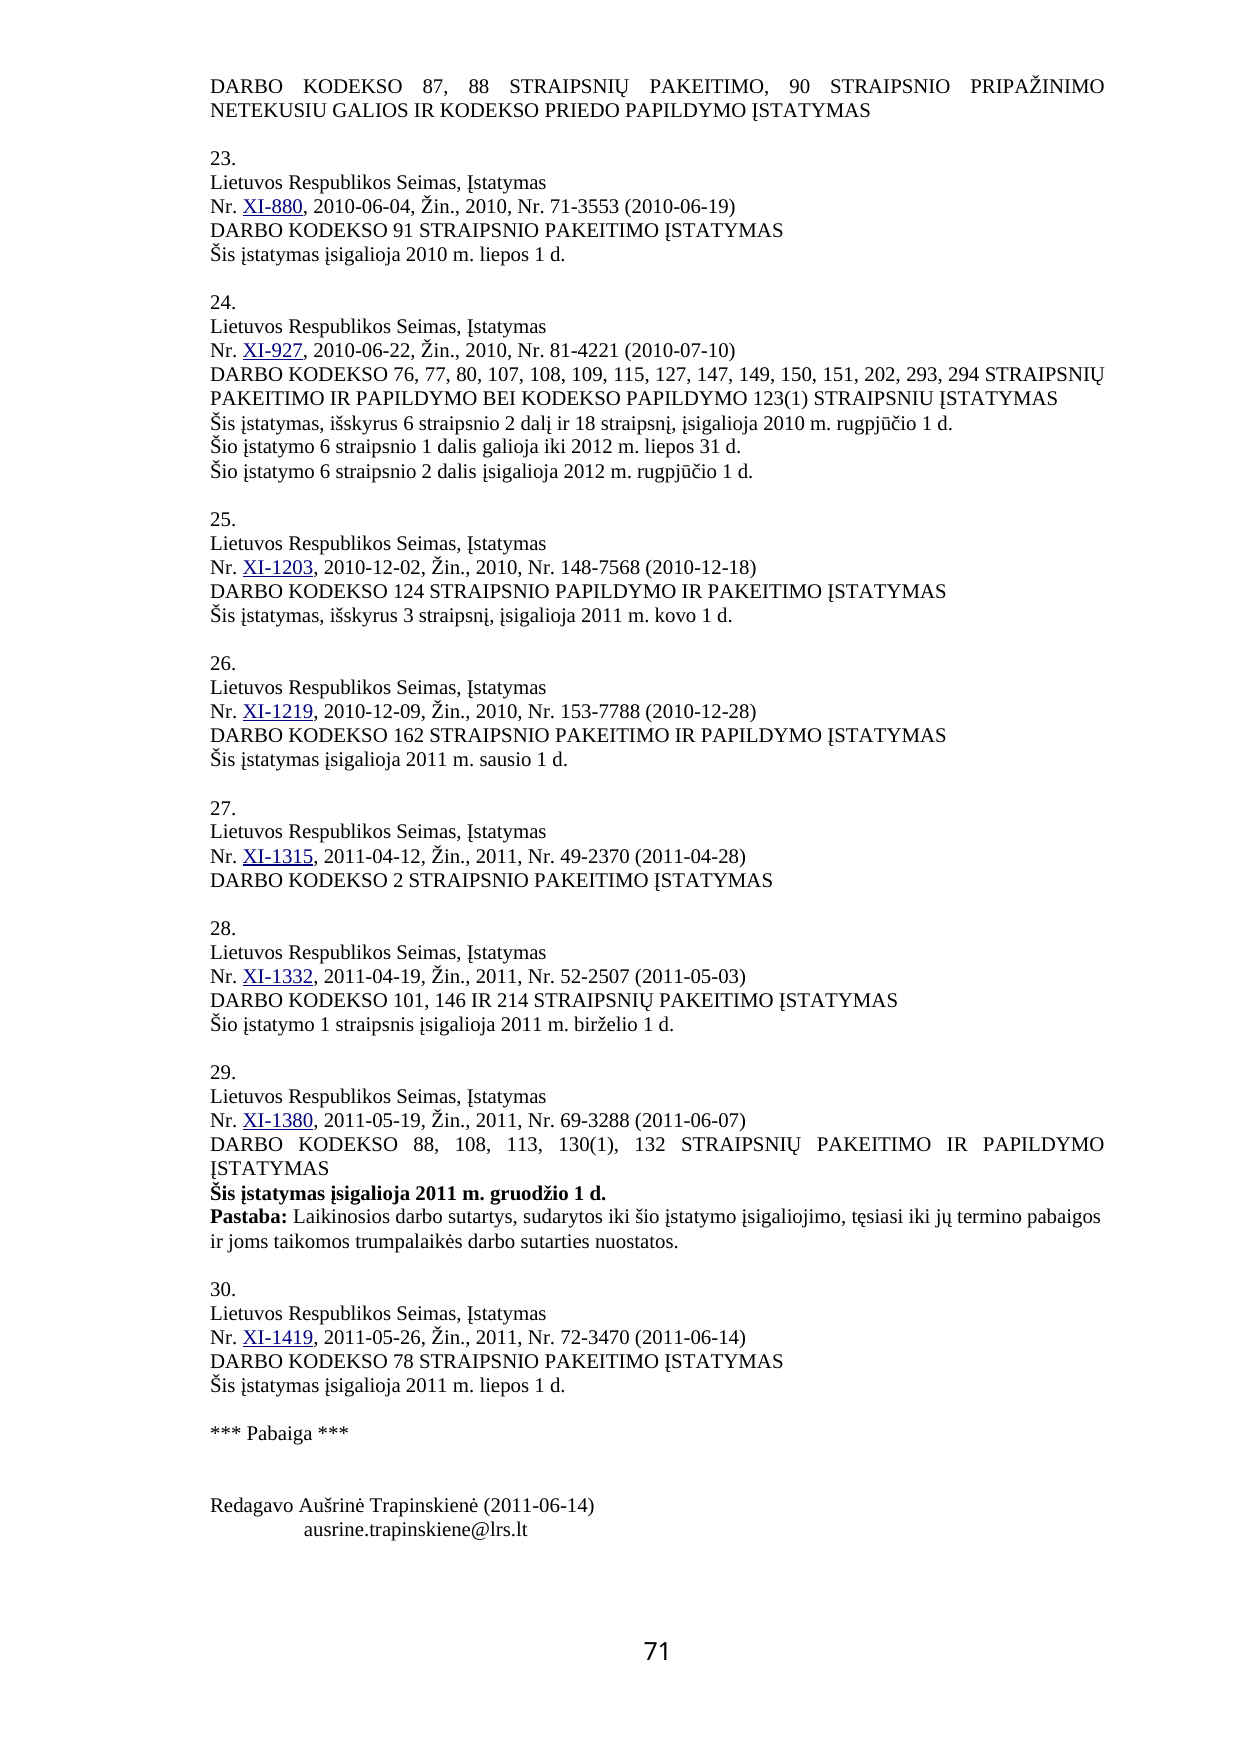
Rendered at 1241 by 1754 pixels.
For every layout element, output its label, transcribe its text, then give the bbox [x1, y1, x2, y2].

text Nr. XI-1315, 2011-04-12, Žin., 2011, Nr. 49-2370 (2011-04-28) [210, 843, 1106, 868]
text DARBO KODEKSO 2 STRAIPSNIO PAKEITIMO ĮSTATYMAS [210, 868, 1106, 892]
text Pastaba: Laikinosios darbo sutartys, sudarytos iki šio įstatymo įsigaliojimo, tęsiasi iki jų termino pabaigos ir joms taikomos trumpalaikės darbo sutarties nuostatos. [210, 1204, 1106, 1253]
text *** Pabaiga *** [210, 1421, 1106, 1445]
text DARBO KODEKSO 87, 88 STRAIPSNIŲ PAKEITIMO, 90 STRAIPSNIO PRIPAŽINIMO NETEKUSIU GALIOS IR KODEKSO PRIEDO PAPILDYMO ĮSTATYMAS [210, 73, 1106, 122]
text Lietuvos Respublikos Seimas, Įstatymas [210, 819, 1106, 843]
text Šio įstatymo 1 straipsnis įsigalioja 2011 m. birželio 1 d. [210, 1012, 1106, 1036]
text Lietuvos Respublikos Seimas, Įstatymas [210, 531, 1106, 555]
text 23. [210, 146, 1106, 170]
text 29. [210, 1060, 1106, 1084]
text Lietuvos Respublikos Seimas, Įstatymas [210, 675, 1106, 699]
text Nr. XI-1219, 2010-12-09, Žin., 2010, Nr. 153-7788 (2010-12-28) [210, 699, 1106, 723]
text DARBO KODEKSO 162 STRAIPSNIO PAKEITIMO IR PAPILDYMO ĮSTATYMAS [210, 723, 1106, 747]
text Nr. XI-880, 2010-06-04, Žin., 2010, Nr. 71-3553 (2010-06-19) [210, 194, 1106, 218]
text Lietuvos Respublikos Seimas, Įstatymas [210, 314, 1106, 338]
text ausrine.trapinskiene@lrs.lt [210, 1517, 1106, 1541]
text Šis įstatymas įsigalioja 2011 m. sausio 1 d. [210, 747, 1106, 771]
text 25. [210, 507, 1106, 531]
text Šis įstatymas, išskyrus 3 straipsnį, įsigalioja 2011 m. kovo 1 d. [210, 603, 1106, 627]
text Šis įstatymas įsigalioja 2011 m. liepos 1 d. [210, 1373, 1106, 1397]
text Nr. XI-1419, 2011-05-26, Žin., 2011, Nr. 72-3470 (2011-06-14) [210, 1325, 1106, 1349]
text DARBO KODEKSO 91 STRAIPSNIO PAKEITIMO ĮSTATYMAS [210, 218, 1106, 242]
text 24. [210, 290, 1106, 314]
text Šis įstatymas įsigalioja 2011 m. gruodžio 1 d. [210, 1180, 1106, 1204]
text Šio įstatymo 6 straipsnio 1 dalis galioja iki 2012 m. liepos 31 d. [210, 434, 1106, 458]
text DARBO KODEKSO 88, 108, 113, 130(1), 132 STRAIPSNIŲ PAKEITIMO IR PAPILDYMO ĮSTATYMAS [210, 1132, 1106, 1180]
text DARBO KODEKSO 76, 77, 80, 107, 108, 109, 115, 127, 147, 149, 150, 151, 202, 293, 294 STRAIPSNIŲ PAKEITIMO IR PAPILDYMO BEI KODEKSO PAPILDYMO 123(1) STRAIPSNIU ĮSTATYMAS [210, 362, 1106, 410]
text Nr. XI-927, 2010-06-22, Žin., 2010, Nr. 81-4221 (2010-07-10) [210, 338, 1106, 362]
text DARBO KODEKSO 101, 146 IR 214 STRAIPSNIŲ PAKEITIMO ĮSTATYMAS [210, 988, 1106, 1012]
text Nr. XI-1203, 2010-12-02, Žin., 2010, Nr. 148-7568 (2010-12-18) [210, 555, 1106, 579]
text Nr. XI-1332, 2011-04-19, Žin., 2011, Nr. 52-2507 (2011-05-03) [210, 964, 1106, 988]
text 26. [210, 651, 1106, 675]
text Šio įstatymo 6 straipsnio 2 dalis įsigalioja 2012 m. rugpjūčio 1 d. [210, 458, 1106, 483]
text Šis įstatymas, išskyrus 6 straipsnio 2 dalį ir 18 straipsnį, įsigalioja 2010 m. rugpjūčio 1 d. [210, 410, 1106, 434]
text 30. [210, 1277, 1106, 1301]
text Lietuvos Respublikos Seimas, Įstatymas [210, 170, 1106, 194]
text DARBO KODEKSO 124 STRAIPSNIO PAPILDYMO IR PAKEITIMO ĮSTATYMAS [210, 579, 1106, 603]
text 27. [210, 795, 1106, 819]
text DARBO KODEKSO 78 STRAIPSNIO PAKEITIMO ĮSTATYMAS [210, 1349, 1106, 1373]
text Lietuvos Respublikos Seimas, Įstatymas [210, 1301, 1106, 1325]
text Lietuvos Respublikos Seimas, Įstatymas [210, 1084, 1106, 1108]
text Nr. XI-1380, 2011-05-19, Žin., 2011, Nr. 69-3288 (2011-06-07) [210, 1108, 1106, 1132]
text Lietuvos Respublikos Seimas, Įstatymas [210, 940, 1106, 964]
text Redagavo Aušrinė Trapinskienė (2011-06-14) [210, 1493, 1106, 1517]
text 28. [210, 916, 1106, 940]
text Šis įstatymas įsigalioja 2010 m. liepos 1 d. [210, 242, 1106, 266]
